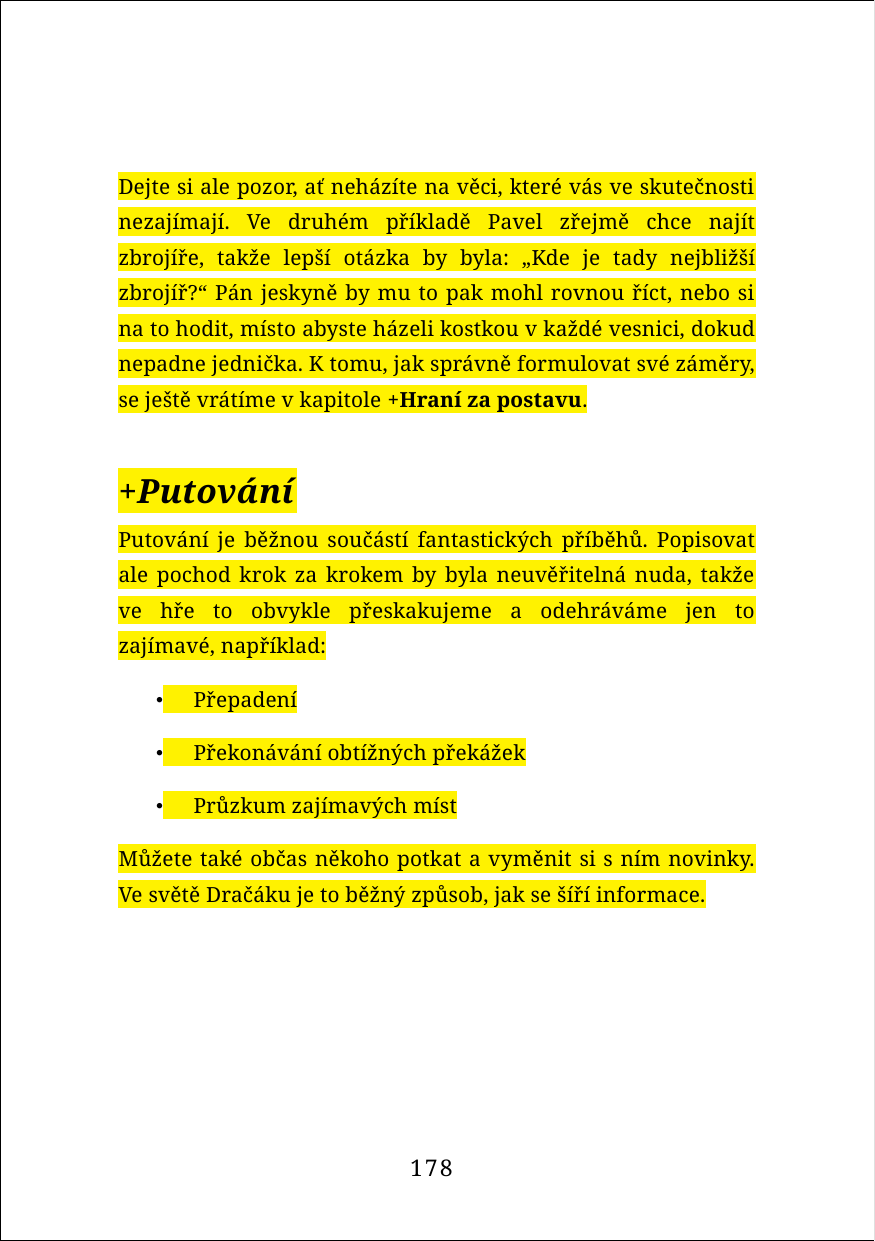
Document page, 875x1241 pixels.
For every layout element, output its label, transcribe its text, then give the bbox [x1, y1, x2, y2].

text Dejte si ale pozor, ať neházíte na věci, které vás ve skutečnosti nezajímají. Ve druhém příkladě Pavel zřejmě chce najít zbrojíře, takže lepší otázka by byla: „Kde je tady nejbližší zbrojíř?“ Pán jeskyně by mu to pak mohl rovnou říct, nebo si na to hodit, místo abyste házeli kostkou v každé vesnici, dokud nepadne jednička. K tomu, jak správně formulovat své záměry, se ještě vrátíme v kapitole +Hraní za postavu. [118, 172, 756, 413]
subtitle +Putování [118, 468, 756, 513]
text Putování je běžnou součástí fantastických příběhů. Popisovat ale pochod krok za krokem by byla neuvěřitelná nuda, takže ve hře to obvykle přeskakujeme a odehráváme jen to zajímavé, například: [118, 525, 756, 660]
list Přepadení [156, 685, 756, 713]
text Můžete také občas někoho potkat a vyměnit si s ním novinky. Ve světě Dračáku je to běžný způsob, jak se šíří informace. [118, 844, 756, 908]
list Překonávání obtížných překážek [156, 738, 756, 766]
list Průzkum zajímavých míst [156, 791, 756, 819]
